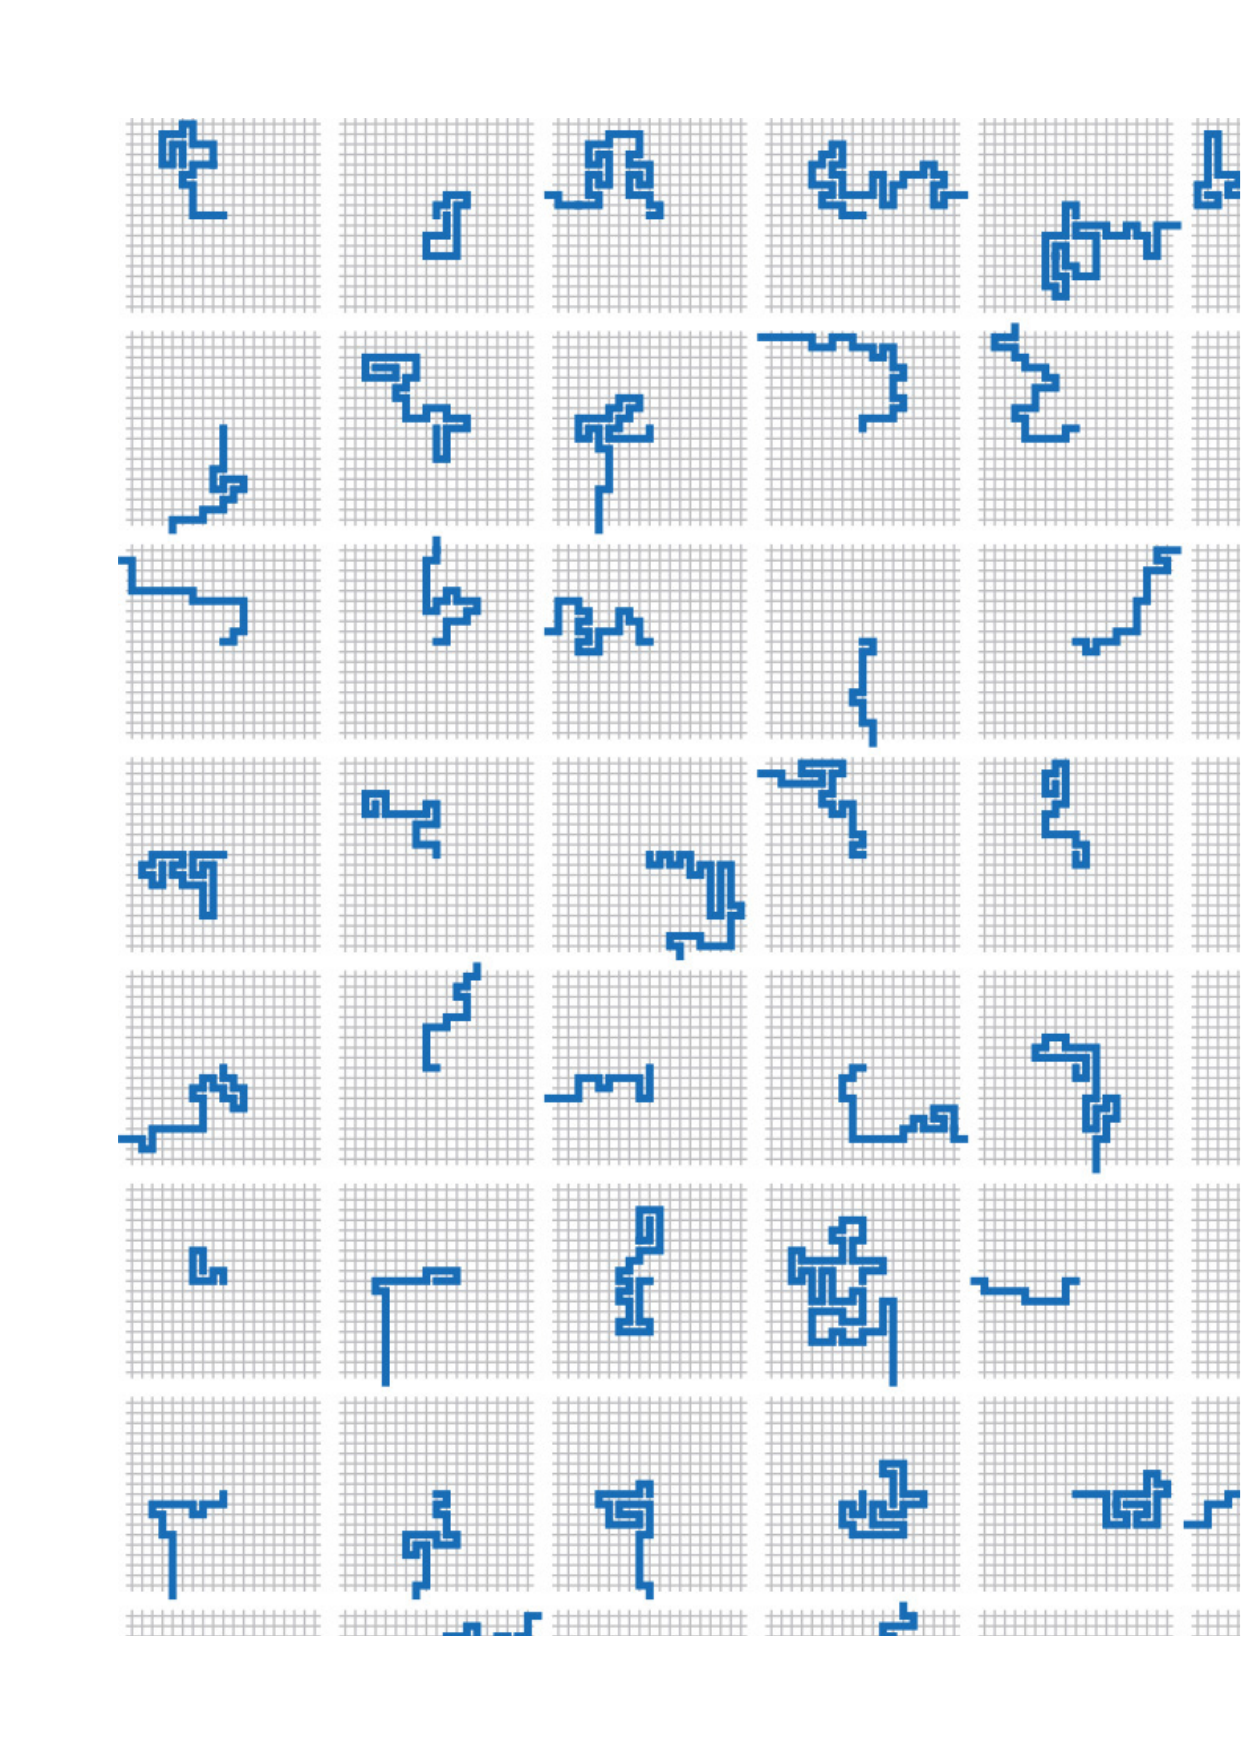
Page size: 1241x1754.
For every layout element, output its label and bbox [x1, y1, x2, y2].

picture [118, 118, 1241, 1636]
